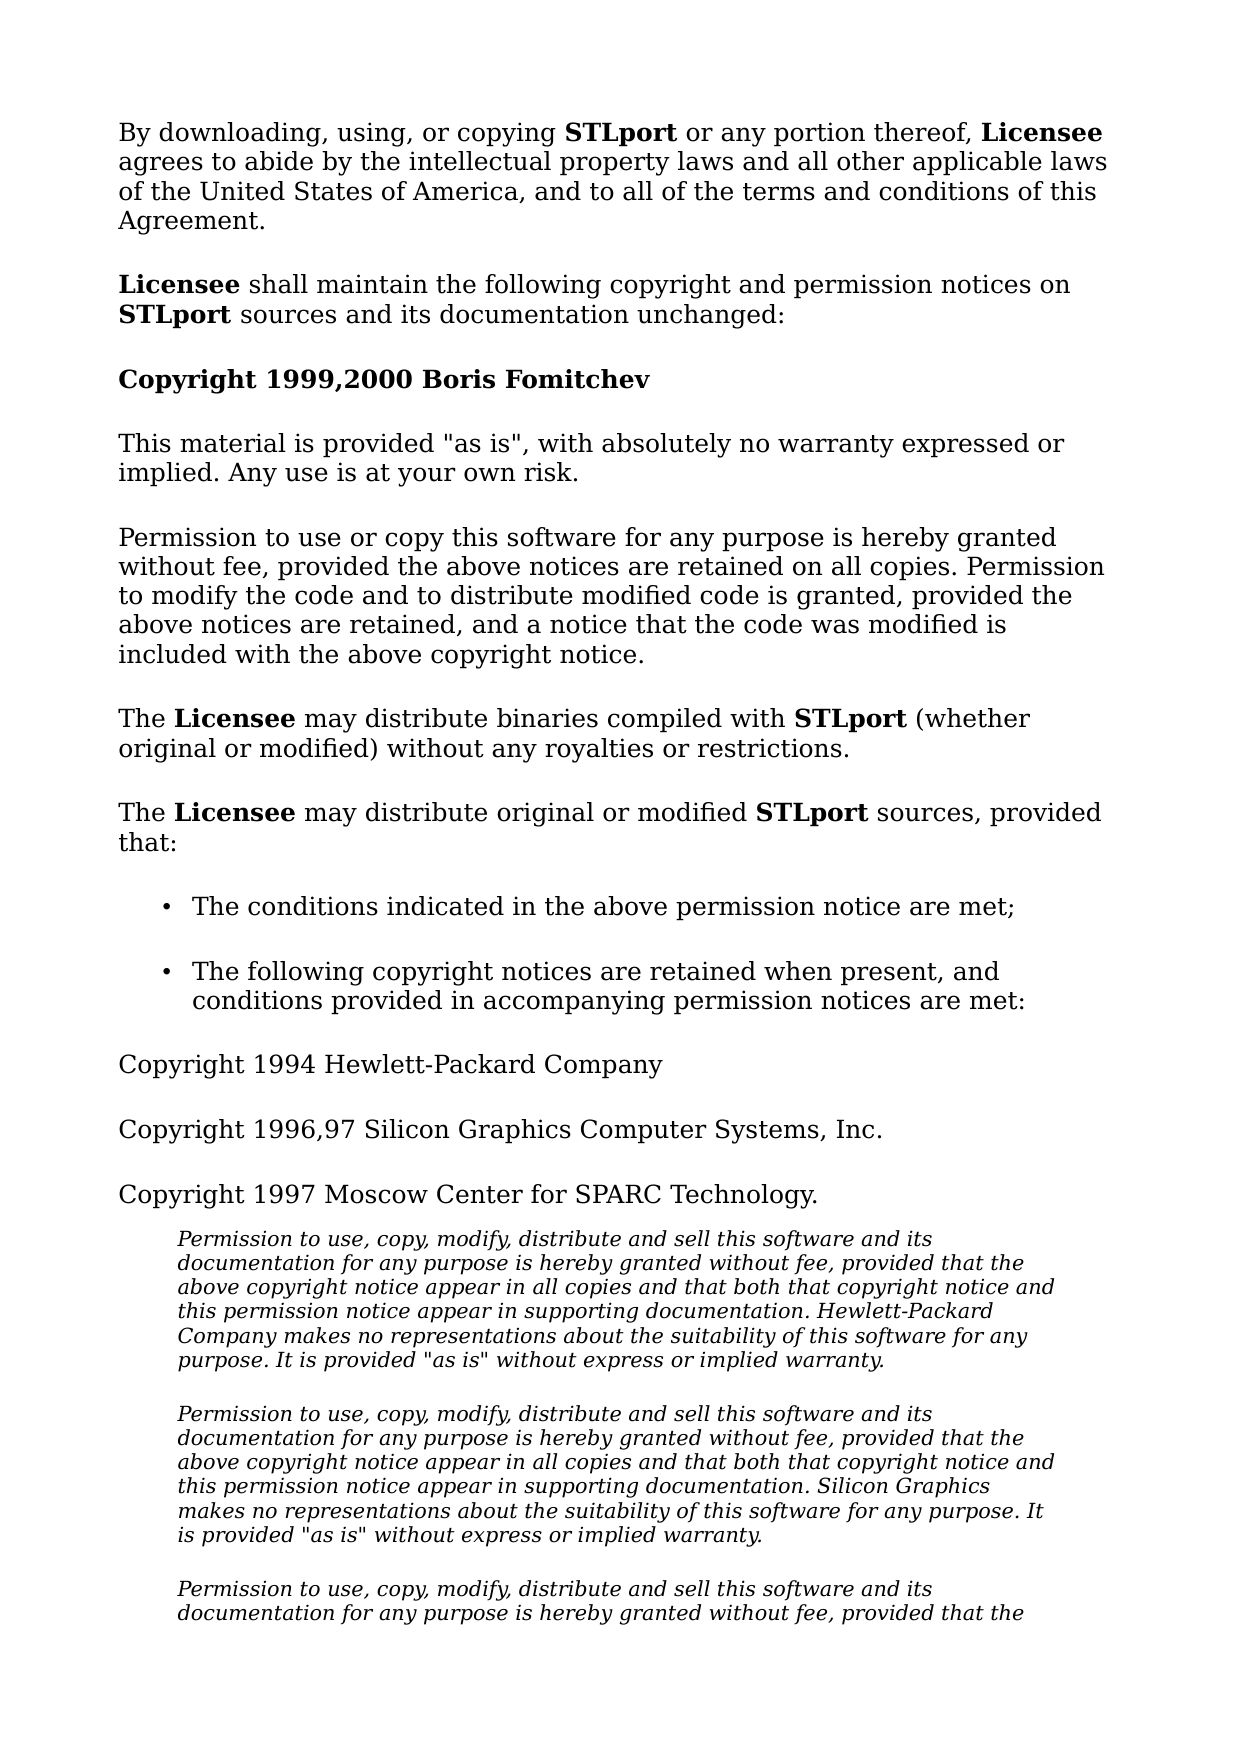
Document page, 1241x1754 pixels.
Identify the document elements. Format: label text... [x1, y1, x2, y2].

text Permission to use, copy, modify, distribute and sell this software and its documentation for any purpose is hereby granted without fee, provided that the [177, 1577, 1063, 1625]
text Permission to use or copy this software for any purpose is hereby granted without fee, provided the above notices are retained on all copies. Permission to modify the code and to distribute modified code is granted, provided the above notices are retained, and a notice that the code was modified is included with the above copyright notice. [118, 523, 1122, 669]
text Copyright 1999,2000 Boris Fomitchev [118, 364, 1122, 394]
text Permission to use, copy, modify, distribute and sell this software and its documentation for any purpose is hereby granted without fee, provided that the above copyright notice appear in all copies and that both that copyright notice and this permission notice appear in supporting documentation. Silicon Graphics makes no representations about the suitability of this software for any purpose. It is provided "as is" without express or implied warranty. [177, 1402, 1063, 1547]
text Permission to use, copy, modify, distribute and sell this software and its documentation for any purpose is hereby granted without fee, provided that the above copyright notice appear in all copies and that both that copyright notice and this permission notice appear in supporting documentation. Hewlett-Packard Company makes no representations about the suitability of this software for any purpose. It is provided "as is" without express or implied warranty. [177, 1227, 1063, 1372]
text This material is provided "as is", with absolutely no warranty expressed or implied. Any use is at your own risk. [118, 429, 1122, 488]
list The following copyright notices are retained when present, and conditions provided in accompanying permission notices are met: [162, 957, 1122, 1015]
text Licensee shall maintain the following copyright and permission notices on STLport sources and its documentation unchanged: [118, 270, 1122, 329]
text By downloading, using, or copying STLport or any portion thereof, Licensee agrees to abide by the intellectual property laws and all other applicable laws of the United States of America, and to all of the terms and conditions of this Agreement. [118, 118, 1122, 235]
text Copyright 1997 Moscow Center for SPARC Technology. [118, 1180, 1122, 1209]
text The Licensee may distribute binaries compiled with STLport (whether original or modified) without any royalties or restrictions. [118, 704, 1122, 763]
list The conditions indicated in the above permission notice are met; [162, 892, 1122, 921]
text The Licensee may distribute original or modified STLport sources, provided that: [118, 798, 1122, 857]
text Copyright 1994 Hewlett-Packard Company [118, 1051, 1122, 1080]
text Copyright 1996,97 Silicon Graphics Computer Systems, Inc. [118, 1115, 1122, 1144]
